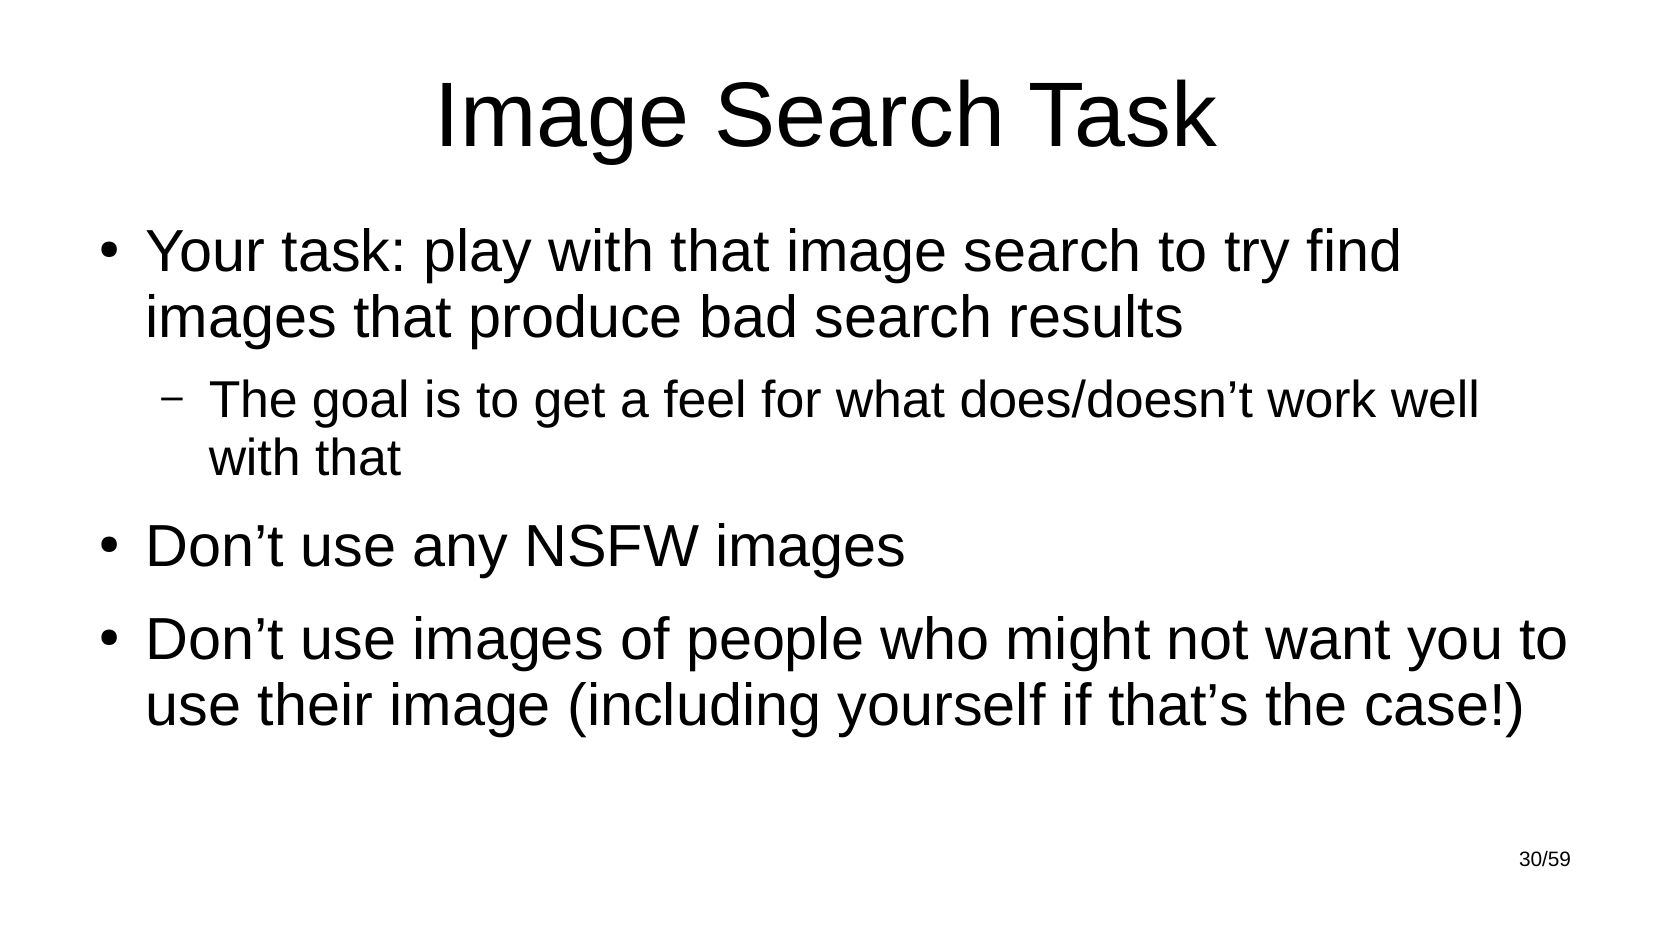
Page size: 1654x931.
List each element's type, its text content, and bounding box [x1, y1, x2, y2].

title Image Search Task [82, 37, 1571, 193]
list Your task: play with that image search to try find images that produce bad search results The goal is to get a feel for what does/doesn’t work well with that Don’t use any NSFW images Don’t use images of people who might not want you to use their image (including yourself if that’s the case!) [82, 217, 1571, 758]
